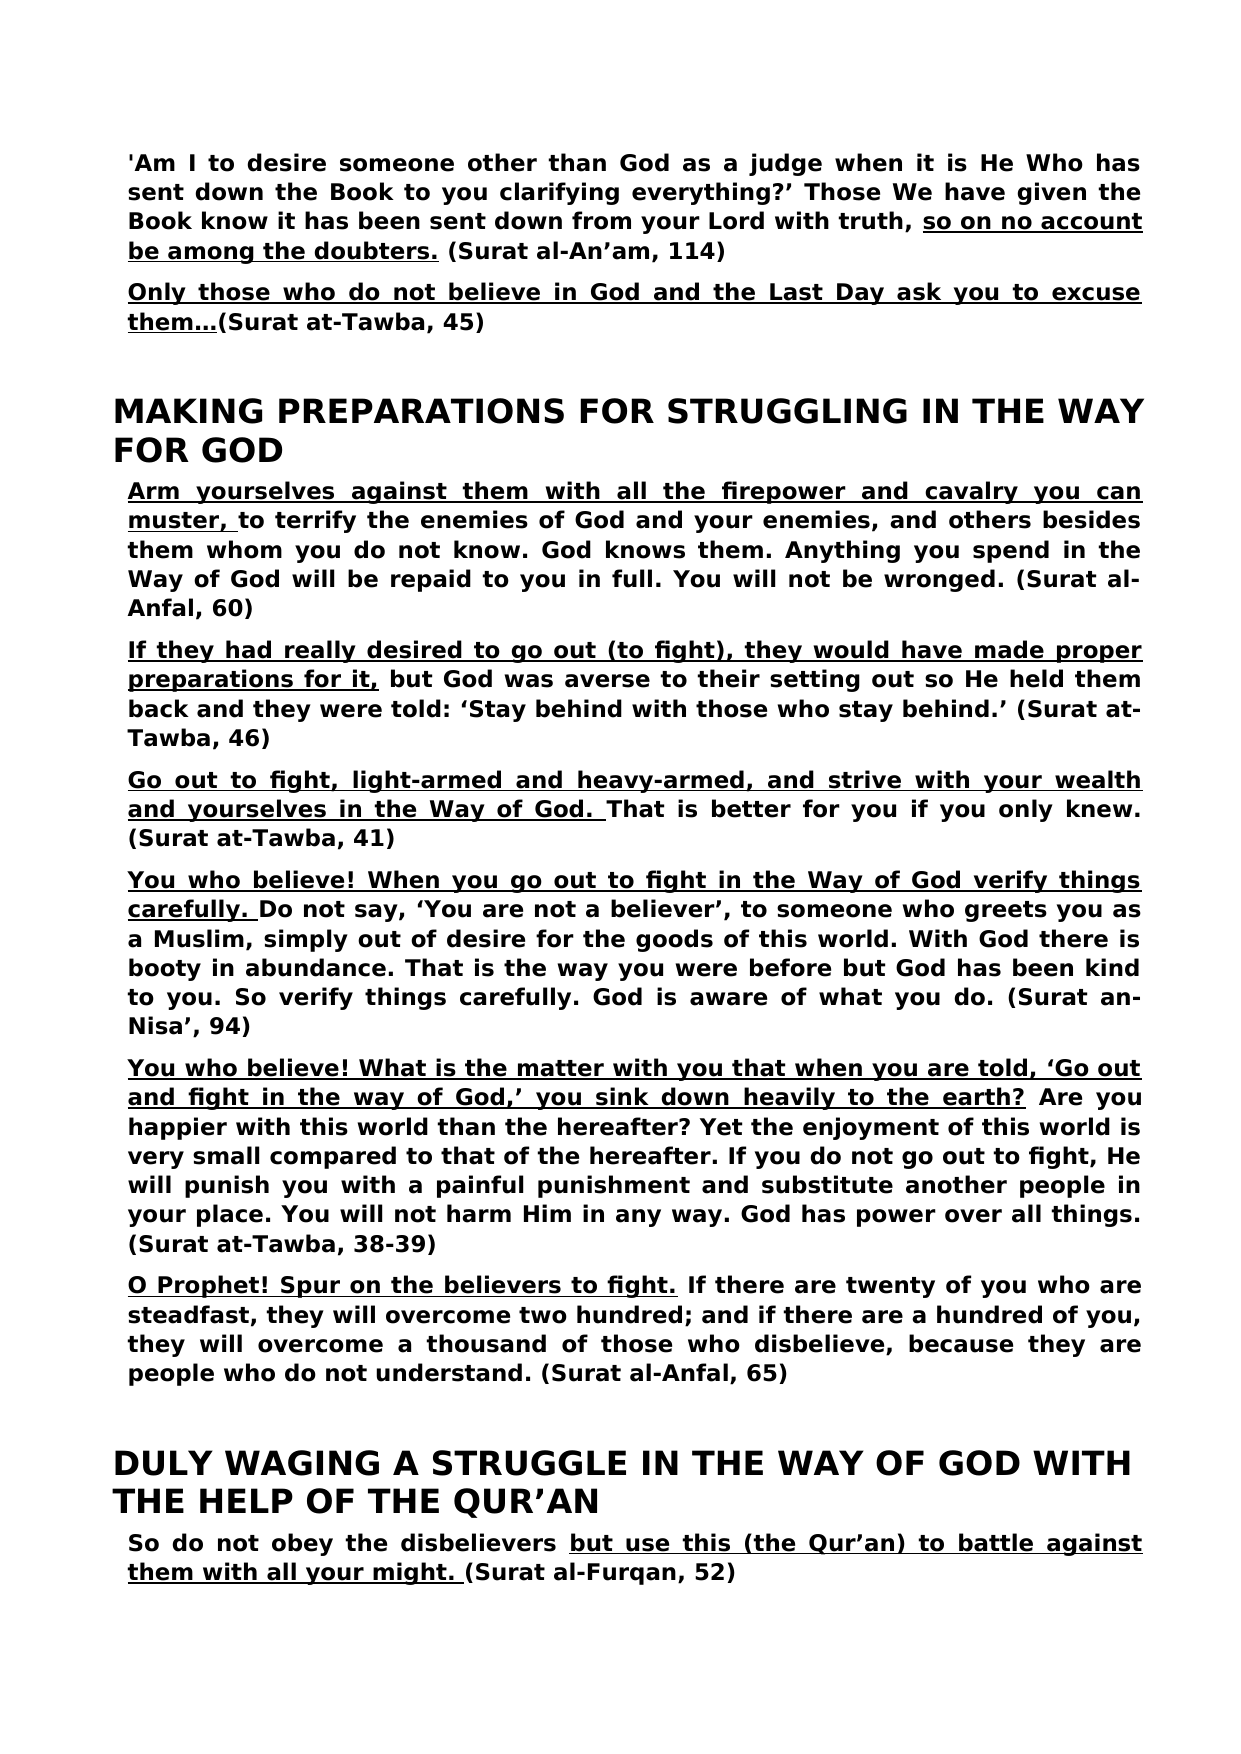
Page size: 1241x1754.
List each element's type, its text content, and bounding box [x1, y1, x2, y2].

text and yourselves in the Way of God. That is better for you if you only knew. (Surat at-Tawba, 41) [127, 791, 1143, 852]
text 'Am I to desire someone other than God as a judge when it is He Who has sent down the Book to you clarifying everything?’ Those We have given the Book know it has been sent down from your Lord with truth, so on no account be among the doubters. (Surat al-An’am, 114) [127, 150, 1143, 264]
text If they had really desired to go out (to fight), they would have made proper [127, 637, 1143, 660]
text You who believe! When you go out to fight in the Way of God verify things carefully. Do not say, ‘You are not a believer’, to someone who greets you as a Muslim, simply out of desire for the goods of this world. With God there is booty in abundance. That is the way you were before but God has been kind to you. So verify things carefully. God is aware of what you do. (Surat an-Nisa’, 94) [127, 867, 1143, 1040]
text You who believe! What is the matter with you that when you are told, ‘Go out and fight in the way of God,’ you sink down heavily to the earth? Are you happier with this world than the hereafter? Yet the enjoyment of this world is very small compared to that of the hereafter. If you do not go out to fight, He will punish you with a painful punishment and substitute another people in your place. You will not harm Him in any way. God has power over all things. (Surat at-Tawba, 38-39) [127, 1055, 1143, 1258]
text O Prophet! Spur on the believers to fight. If there are twenty of you who are steadfast, they will overcome two hundred; and if there are a hundred of you, they will overcome a thousand of those who disbelieve, because they are people who do not understand. (Surat al-Anfal, 65) [127, 1273, 1143, 1387]
subtitle DULY WAGING A STRUGGLE IN THE WAY OF GOD WITH THE HELP OF THE QUR’AN [112, 1444, 1165, 1522]
text Only those who do not believe in God and the Last Day ask you to excuse them…(Surat at-Tawba, 45) [127, 279, 1143, 336]
text So do not obey the disbelievers but use this (the Qur’an) to battle against them with all your might. (Surat al-Furqan, 52) [127, 1530, 1143, 1586]
text muster, to terrify the enemies of God and your enemies, and others besides them whom you do not know. God knows them. Anything you spend in the Way of God will be repaid to you in full. You will not be wronged. (Surat al-Anfal, 60) [127, 502, 1143, 622]
text Arm yourselves against them with all the firepower and cavalry you can [127, 478, 1143, 501]
text preparations for it, but God was averse to their setting out so He held them back and they were told: ‘Stay behind with those who stay behind.’ (Surat at-Tawba, 46) [127, 661, 1143, 752]
text Go out to fight, light-armed and heavy-armed, and strive with your wealth [127, 767, 1143, 790]
subtitle MAKING PREPARATIONS FOR STRUGGLING IN THE WAY FOR GOD [112, 392, 1165, 470]
